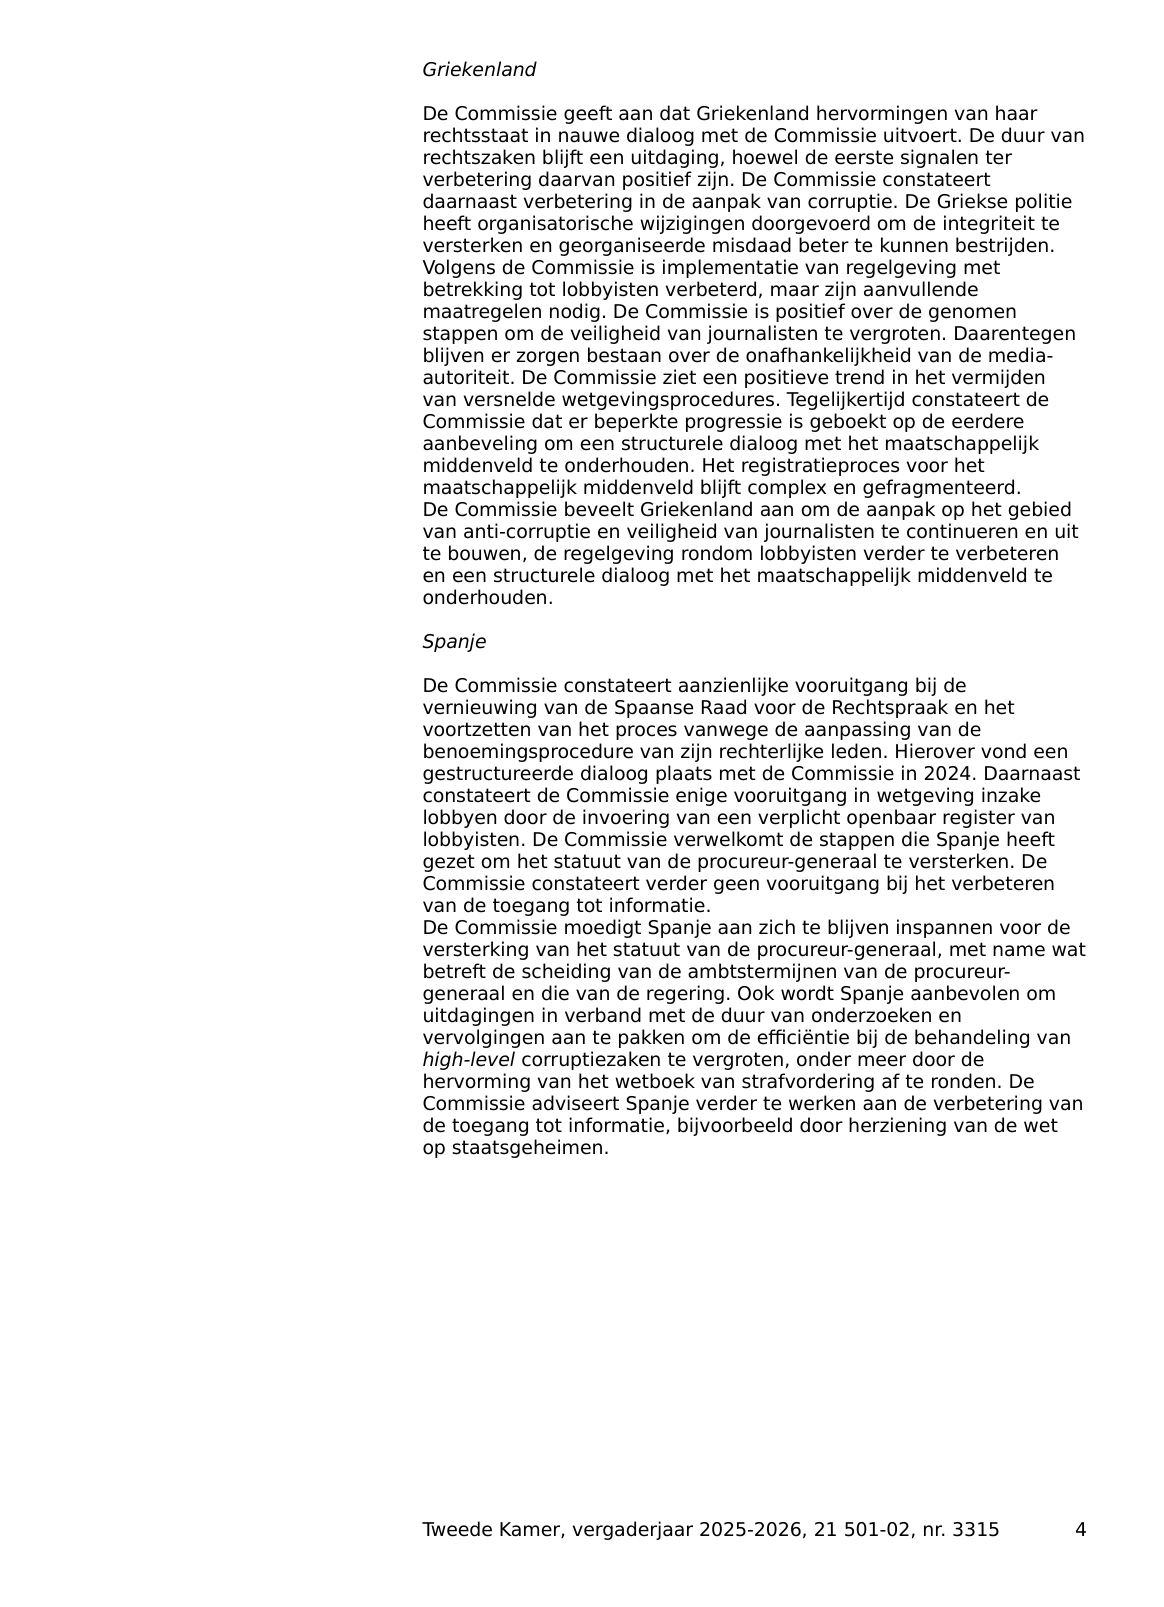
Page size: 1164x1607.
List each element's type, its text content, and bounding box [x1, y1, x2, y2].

text De Commissie constateert aanzienlijke vooruitgang bij de vernieuwing van de Spaanse Raad voor de Rechtspraak en het voortzetten van het proces vanwege de aanpassing van de benoemingsprocedure van zijn rechterlijke leden. Hierover vond een gestructureerde dialoog plaats met de Commissie in 2024. Daarnaast constateert de Commissie enige vooruitgang in wetgeving inzake lobbyen door de invoering van een verplicht openbaar register van lobbyisten. De Commissie verwelkomt de stappen die Spanje heeft gezet om het statuut van de procureur-generaal te versterken. De Commissie constateert verder geen vooruitgang bij het verbeteren van de toegang tot informatie. [422, 675, 1087, 917]
subtitle Griekenland [422, 59, 1087, 81]
text De Commissie geeft aan dat Griekenland hervormingen van haar rechtsstaat in nauwe dialoog met de Commissie uitvoert. De duur van rechtszaken blijft een uitdaging, hoewel de eerste signalen ter verbetering daarvan positief zijn. De Commissie constateert daarnaast verbetering in de aanpak van corruptie. De Griekse politie heeft organisatorische wijzigingen doorgevoerd om de integriteit te versterken en georganiseerde misdaad beter te kunnen bestrijden. Volgens de Commissie is implementatie van regelgeving met betrekking tot lobbyisten verbeterd, maar zijn aanvullende maatregelen nodig. De Commissie is positief over de genomen stappen om de veiligheid van journalisten te vergroten. Daarentegen blijven er zorgen bestaan over de onafhankelijkheid van de media-autoriteit. De Commissie ziet een positieve trend in het vermijden van versnelde wetgevingsprocedures. Tegelijkertijd constateert de Commissie dat er beperkte progressie is geboekt op de eerdere aanbeveling om een structurele dialoog met het maatschappelijk middenveld te onderhouden. Het registratieproces voor het maatschappelijk middenveld blijft complex en gefragmenteerd. [422, 103, 1087, 499]
text De Commissie beveelt Griekenland aan om de aanpak op het gebied van anti-corruptie en veiligheid van journalisten te continueren en uit te bouwen, de regelgeving rondom lobbyisten verder te verbeteren en een structurele dialoog met het maatschappelijk middenveld te onderhouden. [422, 499, 1087, 609]
subtitle Spanje [422, 631, 1087, 653]
text De Commissie moedigt Spanje aan zich te blijven inspannen voor de versterking van het statuut van de procureur-generaal, met name wat betreft de scheiding van de ambtstermijnen van de procureur-generaal en die van de regering. Ook wordt Spanje aanbevolen om uitdagingen in verband met de duur van onderzoeken en vervolgingen aan te pakken om de efficiëntie bij de behandeling van high-level corruptiezaken te vergroten, onder meer door de hervorming van het wetboek van strafvordering af te ronden. De Commissie adviseert Spanje verder te werken aan de verbetering van de toegang tot informatie, bijvoorbeeld door herziening van de wet op staatsgeheimen. [422, 917, 1087, 1159]
